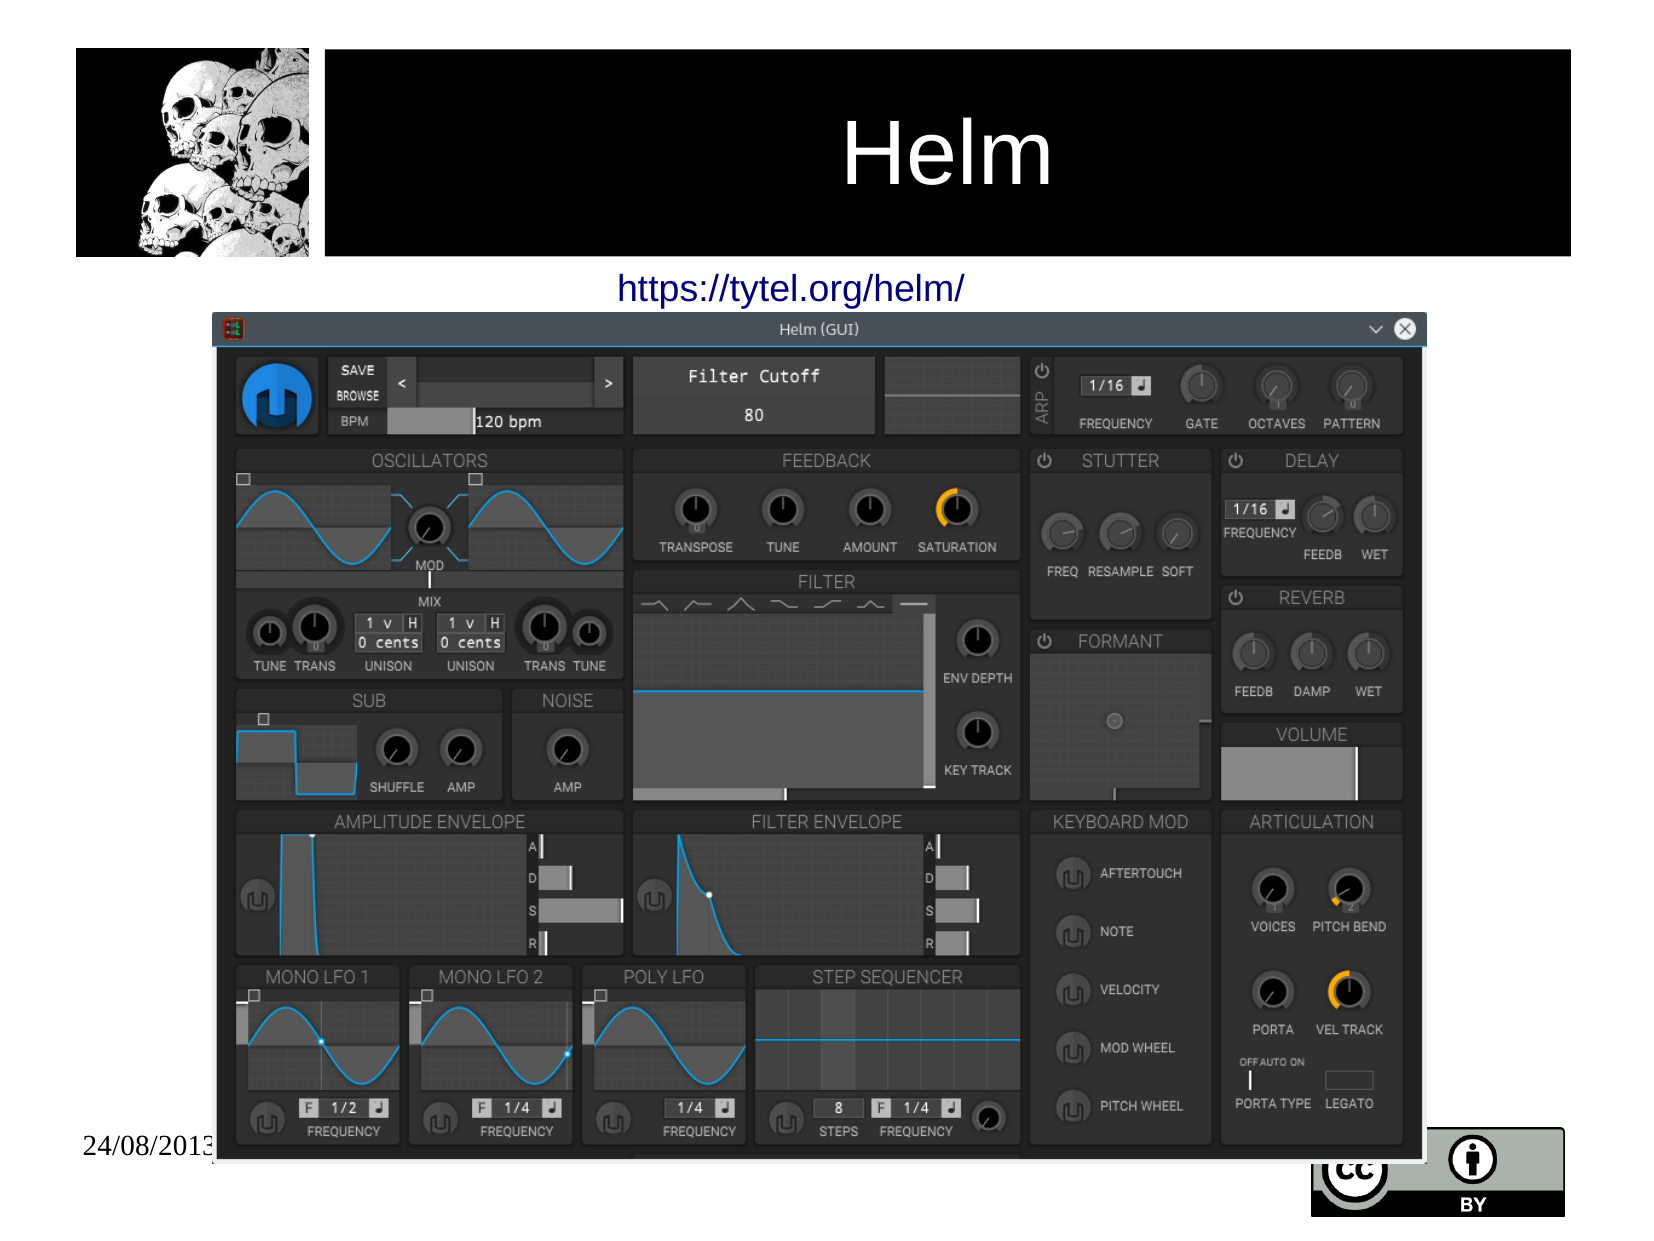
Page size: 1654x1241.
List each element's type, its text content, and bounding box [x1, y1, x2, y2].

text_box https://tytel.org/helm/ [602, 259, 1016, 359]
picture [76, 48, 309, 257]
title Helm [324, 49, 1571, 257]
picture [212, 312, 1565, 1217]
